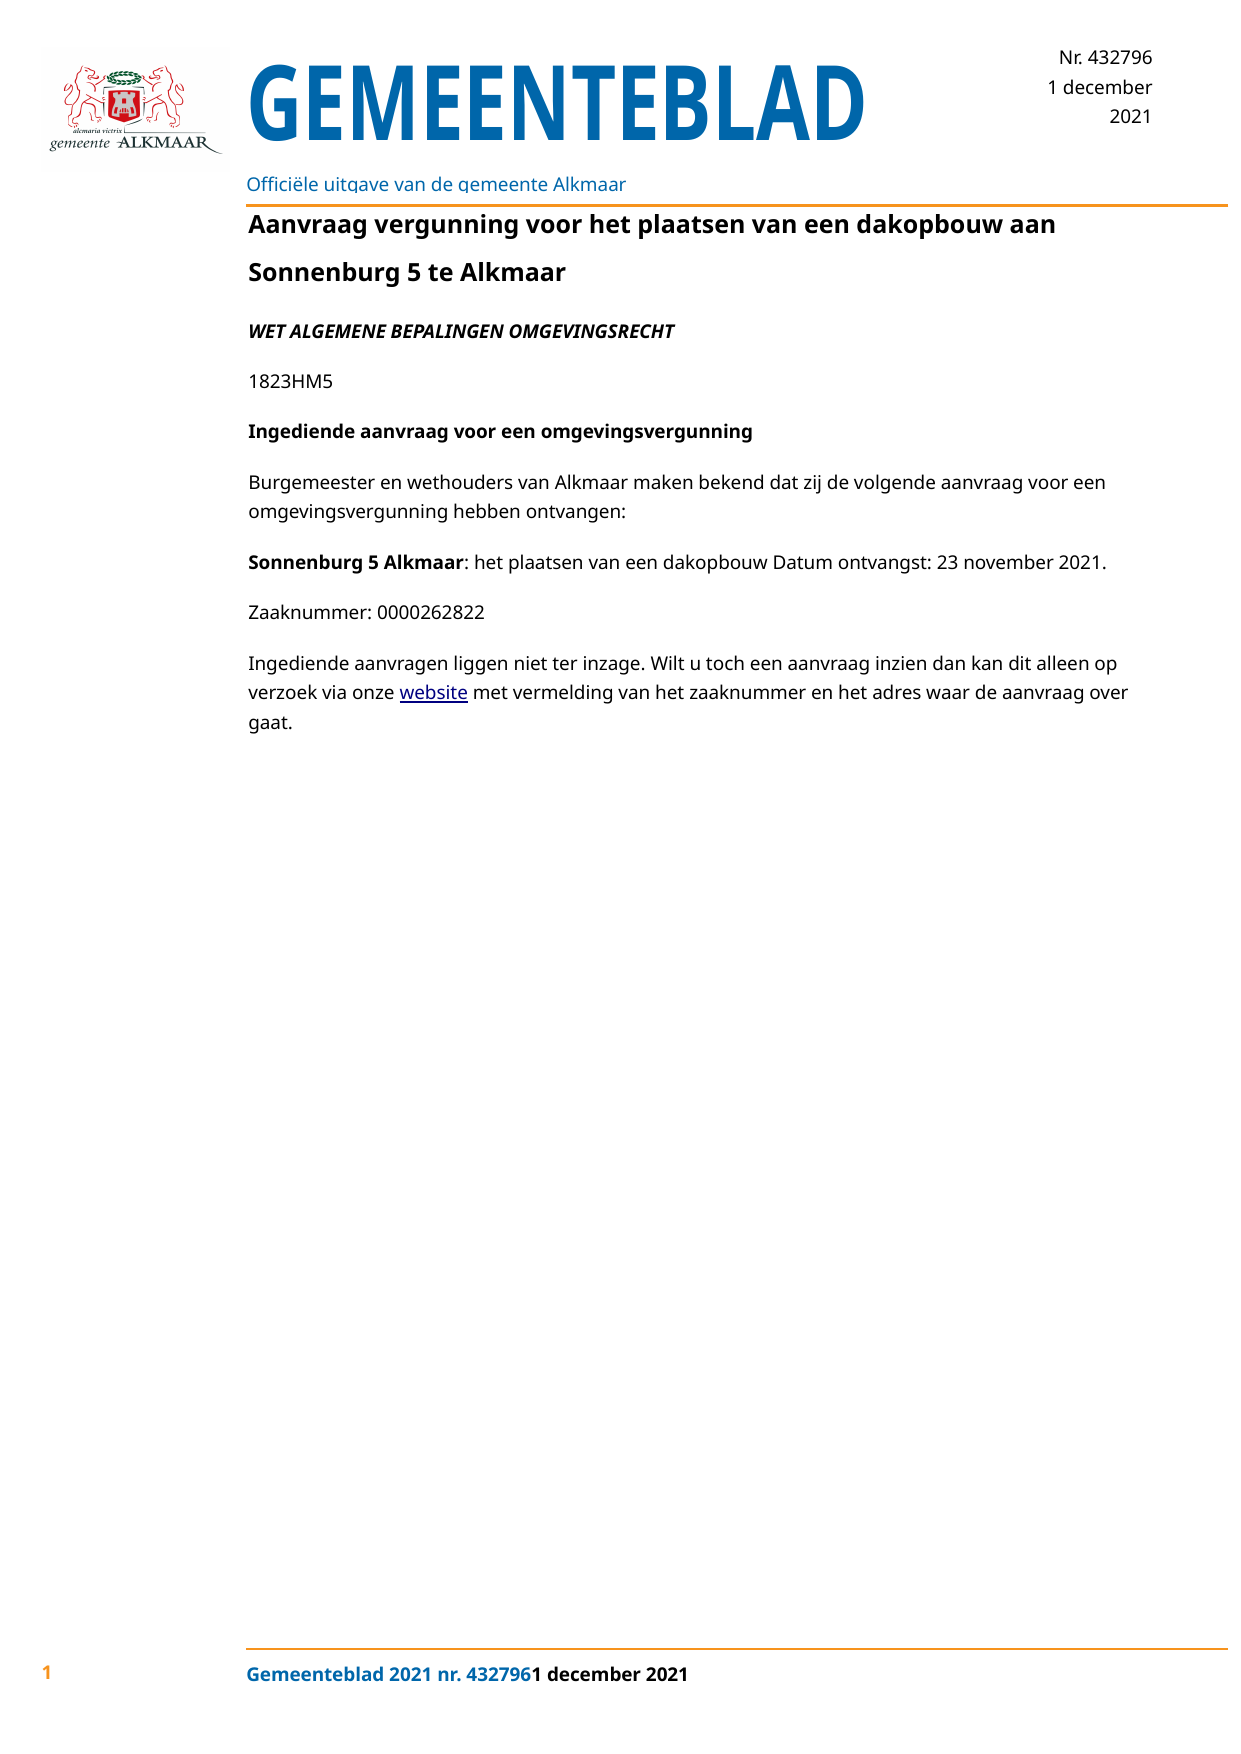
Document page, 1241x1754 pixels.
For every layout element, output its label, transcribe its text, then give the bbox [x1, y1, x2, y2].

text Sonnenburg 5 Alkmaar: het plaatsen van een dakopbouw Datum ontvangst: 23 november 2021. [248, 549, 1152, 575]
text WET ALGEMENE BEPALINGEN OMGEVINGSRECHT [248, 318, 1152, 344]
text 1823HM5 [248, 368, 1152, 394]
text Zaaknummer: 0000262822 [248, 599, 1152, 625]
text Ingediende aanvragen liggen niet ter inzage. Wilt u toch een aanvraag inzien dan kan dit alleen op verzoek via onze website met vermelding van het zaaknummer en het adres waar de aanvraag over gaat. [248, 650, 1152, 735]
text Burgemeester en wethouders van Alkmaar maken bekend dat zij de volgende aanvraag voor een omgevingsvergunning hebben ontvangen: [248, 469, 1152, 524]
picture [41, 47, 231, 172]
text Aanvraag vergunning voor het plaatsen van een dakopbouw aan Sonnenburg 5 te Alkmaar [248, 207, 1152, 288]
text Ingediende aanvraag voor een omgevingsvergunning [248, 419, 1152, 444]
